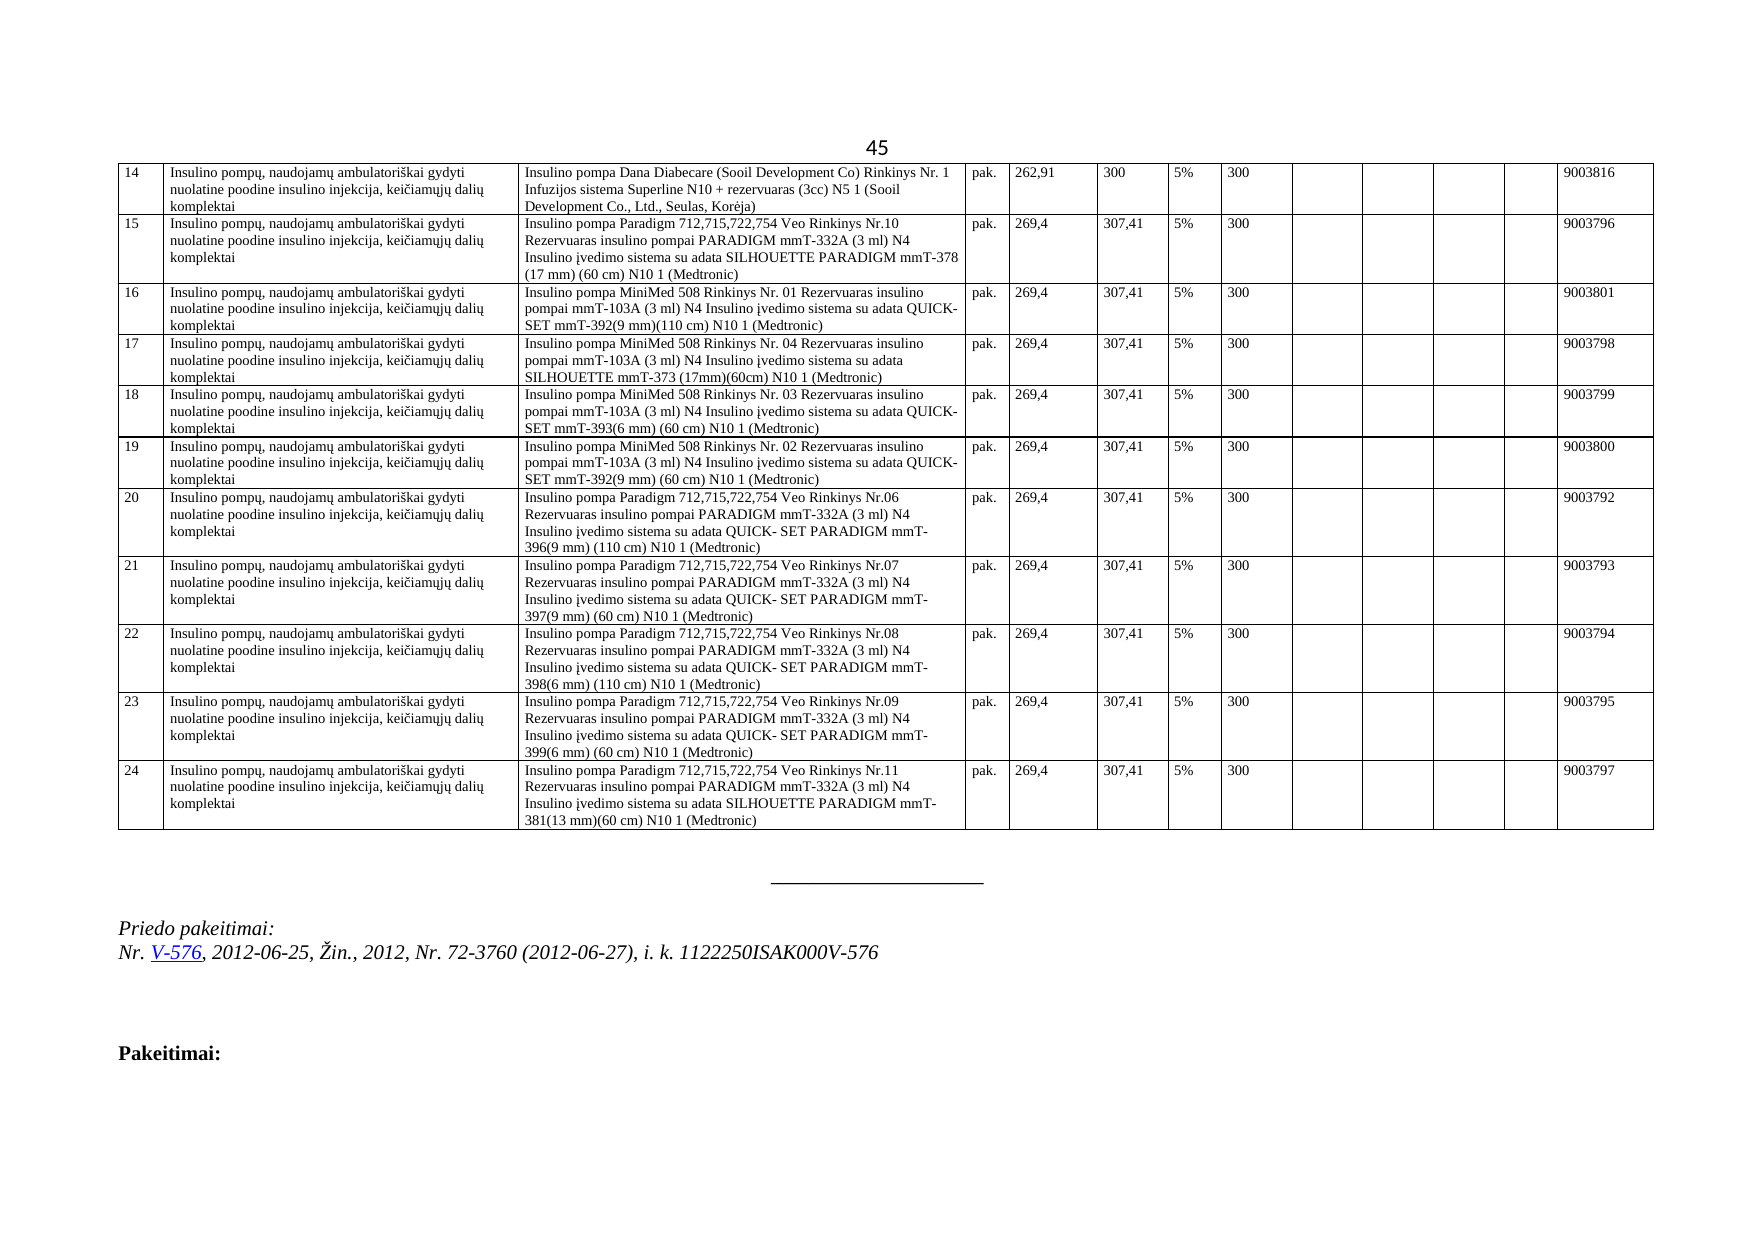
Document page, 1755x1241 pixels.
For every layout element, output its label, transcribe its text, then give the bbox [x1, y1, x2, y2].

table_cell [1363, 625, 1433, 692]
table_cell [1434, 335, 1504, 385]
table_cell 300 [1222, 164, 1292, 214]
table_cell Insulino pompa Dana Diabecare (Sooil Development Co) Rinkinys Nr. 1 Infuzijos sistema Superline N10 + rezervuaras (3cc) N5 1 (Sooil Development Co., Ltd., Seulas, Korėja) [519, 164, 965, 214]
table_cell Insulino pompų, naudojamų ambulatoriškai gydyti nuolatine poodine insulino injekcija, keičiamųjų dalių komplektai [164, 215, 518, 282]
table_cell 20 [119, 489, 163, 556]
table_cell [1363, 489, 1433, 556]
table_cell 307,41 [1098, 438, 1168, 488]
table_cell 300 [1098, 164, 1168, 214]
table_cell 300 [1222, 284, 1292, 334]
table_cell Insulino pompų, naudojamų ambulatoriškai gydyti nuolatine poodine insulino injekcija, keičiamųjų dalių komplektai [164, 284, 518, 334]
table_cell Insulino pompa MiniMed 508 Rinkinys Nr. 04 Rezervuaras insulino pompai mmT-103A (3 ml) N4 Insulino įvedimo sistema su adata SILHOUETTE mmT-373 (17mm)(60cm) N10 1 (Medtronic) [519, 335, 965, 385]
table_cell [1434, 438, 1504, 488]
table_cell 5% [1169, 284, 1221, 334]
text Priedo pakeitimai: [118, 916, 1636, 940]
table_cell 307,41 [1098, 335, 1168, 385]
table_cell 9003801 [1558, 284, 1653, 334]
table_cell Insulino pompa Paradigm 712,715,722,754 Veo Rinkinys Nr.09 Rezervuaras insulino pompai PARADIGM mmT-332A (3 ml) N4 Insulino įvedimo sistema su adata QUICK- SET PARADIGM mmT-399(6 mm) (60 cm) N10 1 (Medtronic) [519, 693, 965, 760]
table_cell 269,4 [1010, 438, 1097, 488]
table_cell 14 [119, 164, 163, 214]
table_cell 9003798 [1558, 335, 1653, 385]
table_cell [1505, 386, 1557, 436]
table_cell pak. [966, 284, 1009, 334]
table_cell [1505, 693, 1557, 760]
table_cell 17 [119, 335, 163, 385]
table_cell 19 [119, 438, 163, 488]
table_cell [1434, 164, 1504, 214]
table_cell 24 [119, 761, 163, 828]
table_cell pak. [966, 489, 1009, 556]
table_cell 5% [1169, 693, 1221, 760]
table_cell Insulino pompa Paradigm 712,715,722,754 Veo Rinkinys Nr.08 Rezervuaras insulino pompai PARADIGM mmT-332A (3 ml) N4 Insulino įvedimo sistema su adata QUICK- SET PARADIGM mmT-398(6 mm) (110 cm) N10 1 (Medtronic) [519, 625, 965, 692]
table_cell [1363, 438, 1433, 488]
table_cell 269,4 [1010, 625, 1097, 692]
table_cell 21 [119, 557, 163, 624]
table_cell 269,4 [1010, 489, 1097, 556]
table_cell 300 [1222, 386, 1292, 436]
table_cell [1363, 693, 1433, 760]
table_cell 15 [119, 215, 163, 282]
table_cell 5% [1169, 557, 1221, 624]
table_cell Insulino pompų, naudojamų ambulatoriškai gydyti nuolatine poodine insulino injekcija, keičiamųjų dalių komplektai [164, 625, 518, 692]
table_cell [1293, 625, 1362, 692]
table_cell 5% [1169, 335, 1221, 385]
table_cell 300 [1222, 438, 1292, 488]
table_cell [1293, 557, 1362, 624]
table_cell pak. [966, 164, 1009, 214]
table_cell 300 [1222, 693, 1292, 760]
table_cell [1505, 438, 1557, 488]
table_cell 269,4 [1010, 215, 1097, 282]
table_cell pak. [966, 335, 1009, 385]
table_cell Insulino pompa MiniMed 508 Rinkinys Nr. 02 Rezervuaras insulino pompai mmT-103A (3 ml) N4 Insulino įvedimo sistema su adata QUICK- SET mmT-392(9 mm) (60 cm) N10 1 (Medtronic) [519, 438, 965, 488]
table_cell 5% [1169, 215, 1221, 282]
table_cell pak. [966, 386, 1009, 436]
table_cell [1293, 215, 1362, 282]
text Pakeitimai: [118, 1041, 1636, 1065]
table_cell 307,41 [1098, 215, 1168, 282]
table_cell 300 [1222, 489, 1292, 556]
table_cell 9003816 [1558, 164, 1653, 214]
table_cell Insulino pompa MiniMed 508 Rinkinys Nr. 03 Rezervuaras insulino pompai mmT-103A (3 ml) N4 Insulino įvedimo sistema su adata QUICK- SET mmT-393(6 mm) (60 cm) N10 1 (Medtronic) [519, 386, 965, 436]
table_cell 300 [1222, 335, 1292, 385]
table_cell 9003793 [1558, 557, 1653, 624]
table_cell [1505, 164, 1557, 214]
table_cell [1505, 284, 1557, 334]
table_cell [1505, 335, 1557, 385]
table_cell 9003794 [1558, 625, 1653, 692]
table_cell Insulino pompa Paradigm 712,715,722,754 Veo Rinkinys Nr.10 Rezervuaras insulino pompai PARADIGM mmT-332A (3 ml) N4 Insulino įvedimo sistema su adata SILHOUETTE PARADIGM mmT-378 (17 mm) (60 cm) N10 1 (Medtronic) [519, 215, 965, 282]
table_cell 9003799 [1558, 386, 1653, 436]
table_cell 300 [1222, 625, 1292, 692]
table_cell Insulino pompų, naudojamų ambulatoriškai gydyti nuolatine poodine insulino injekcija, keičiamųjų dalių komplektai [164, 557, 518, 624]
table_cell Insulino pompa Paradigm 712,715,722,754 Veo Rinkinys Nr.06 Rezervuaras insulino pompai PARADIGM mmT-332A (3 ml) N4 Insulino įvedimo sistema su adata QUICK- SET PARADIGM mmT-396(9 mm) (110 cm) N10 1 (Medtronic) [519, 489, 965, 556]
table_cell [1434, 489, 1504, 556]
table_cell 307,41 [1098, 489, 1168, 556]
table_cell 300 [1222, 215, 1292, 282]
table_cell [1293, 386, 1362, 436]
table_cell Insulino pompų, naudojamų ambulatoriškai gydyti nuolatine poodine insulino injekcija, keičiamųjų dalių komplektai [164, 164, 518, 214]
table_cell [1363, 386, 1433, 436]
table_cell 9003796 [1558, 215, 1653, 282]
table_cell Insulino pompų, naudojamų ambulatoriškai gydyti nuolatine poodine insulino injekcija, keičiamųjų dalių komplektai [164, 489, 518, 556]
table_cell 9003792 [1558, 489, 1653, 556]
table_cell 5% [1169, 164, 1221, 214]
table_cell Insulino pompų, naudojamų ambulatoriškai gydyti nuolatine poodine insulino injekcija, keičiamųjų dalių komplektai [164, 386, 518, 436]
table_cell 300 [1222, 761, 1292, 828]
table_cell [1434, 693, 1504, 760]
table_cell Insulino pompų, naudojamų ambulatoriškai gydyti nuolatine poodine insulino injekcija, keičiamųjų dalių komplektai [164, 693, 518, 760]
table_cell Insulino pompų, naudojamų ambulatoriškai gydyti nuolatine poodine insulino injekcija, keičiamųjų dalių komplektai [164, 761, 518, 828]
table_cell 269,4 [1010, 284, 1097, 334]
table_cell [1293, 489, 1362, 556]
table_cell 307,41 [1098, 625, 1168, 692]
table_cell [1363, 335, 1433, 385]
table_cell [1293, 164, 1362, 214]
table_cell 307,41 [1098, 693, 1168, 760]
table_cell 307,41 [1098, 386, 1168, 436]
table_cell 9003797 [1558, 761, 1653, 828]
table_cell 9003795 [1558, 693, 1653, 760]
table_cell 269,4 [1010, 557, 1097, 624]
table_cell [1434, 557, 1504, 624]
table_cell Insulino pompų, naudojamų ambulatoriškai gydyti nuolatine poodine insulino injekcija, keičiamųjų dalių komplektai [164, 438, 518, 488]
table_cell [1505, 215, 1557, 282]
table_cell pak. [966, 693, 1009, 760]
table_cell Insulino pompa MiniMed 508 Rinkinys Nr. 01 Rezervuaras insulino pompai mmT-103A (3 ml) N4 Insulino įvedimo sistema su adata QUICK- SET mmT-392(9 mm)(110 cm) N10 1 (Medtronic) [519, 284, 965, 334]
table_cell pak. [966, 438, 1009, 488]
table_cell [1363, 164, 1433, 214]
table_cell [1363, 761, 1433, 828]
table_cell pak. [966, 625, 1009, 692]
table_cell 262,91 [1010, 164, 1097, 214]
table_cell [1293, 335, 1362, 385]
table_cell 269,4 [1010, 335, 1097, 385]
table_cell [1434, 386, 1504, 436]
table_cell 307,41 [1098, 761, 1168, 828]
table_cell 5% [1169, 438, 1221, 488]
table_cell Insulino pompa Paradigm 712,715,722,754 Veo Rinkinys Nr.11 Rezervuaras insulino pompai PARADIGM mmT-332A (3 ml) N4 Insulino įvedimo sistema su adata SILHOUETTE PARADIGM mmT-381(13 mm)(60 cm) N10 1 (Medtronic) [519, 761, 965, 828]
table_cell 307,41 [1098, 557, 1168, 624]
table_cell [1293, 438, 1362, 488]
table_cell [1434, 215, 1504, 282]
table_cell pak. [966, 557, 1009, 624]
table_cell 300 [1222, 557, 1292, 624]
table_cell 307,41 [1098, 284, 1168, 334]
table_cell 5% [1169, 386, 1221, 436]
table_cell [1505, 489, 1557, 556]
table_cell pak. [966, 761, 1009, 828]
table_cell Insulino pompų, naudojamų ambulatoriškai gydyti nuolatine poodine insulino injekcija, keičiamųjų dalių komplektai [164, 335, 518, 385]
table_cell [1505, 557, 1557, 624]
table_cell [1363, 557, 1433, 624]
table_cell [1434, 761, 1504, 828]
table_cell 16 [119, 284, 163, 334]
table_cell 269,4 [1010, 761, 1097, 828]
table_cell [1293, 693, 1362, 760]
table_cell 5% [1169, 625, 1221, 692]
table_cell [1363, 284, 1433, 334]
table_cell 269,4 [1010, 693, 1097, 760]
table_cell 9003800 [1558, 438, 1653, 488]
table_cell [1505, 761, 1557, 828]
table_cell 18 [119, 386, 163, 436]
table_cell 23 [119, 693, 163, 760]
table_cell 269,4 [1010, 386, 1097, 436]
table_cell [1363, 215, 1433, 282]
text _________________ [118, 858, 1636, 887]
table_cell [1434, 625, 1504, 692]
table_cell 22 [119, 625, 163, 692]
text Nr. V-576, 2012-06-25, Žin., 2012, Nr. 72-3760 (2012-06-27), i. k. 1122250ISAK000V-576 [118, 940, 1636, 964]
table_cell [1293, 761, 1362, 828]
table_cell Insulino pompa Paradigm 712,715,722,754 Veo Rinkinys Nr.07 Rezervuaras insulino pompai PARADIGM mmT-332A (3 ml) N4 Insulino įvedimo sistema su adata QUICK- SET PARADIGM mmT-397(9 mm) (60 cm) N10 1 (Medtronic) [519, 557, 965, 624]
table_cell pak. [966, 215, 1009, 282]
table_cell [1293, 284, 1362, 334]
table_cell 5% [1169, 761, 1221, 828]
table_cell [1505, 625, 1557, 692]
table_cell [1434, 284, 1504, 334]
table_cell 5% [1169, 489, 1221, 556]
